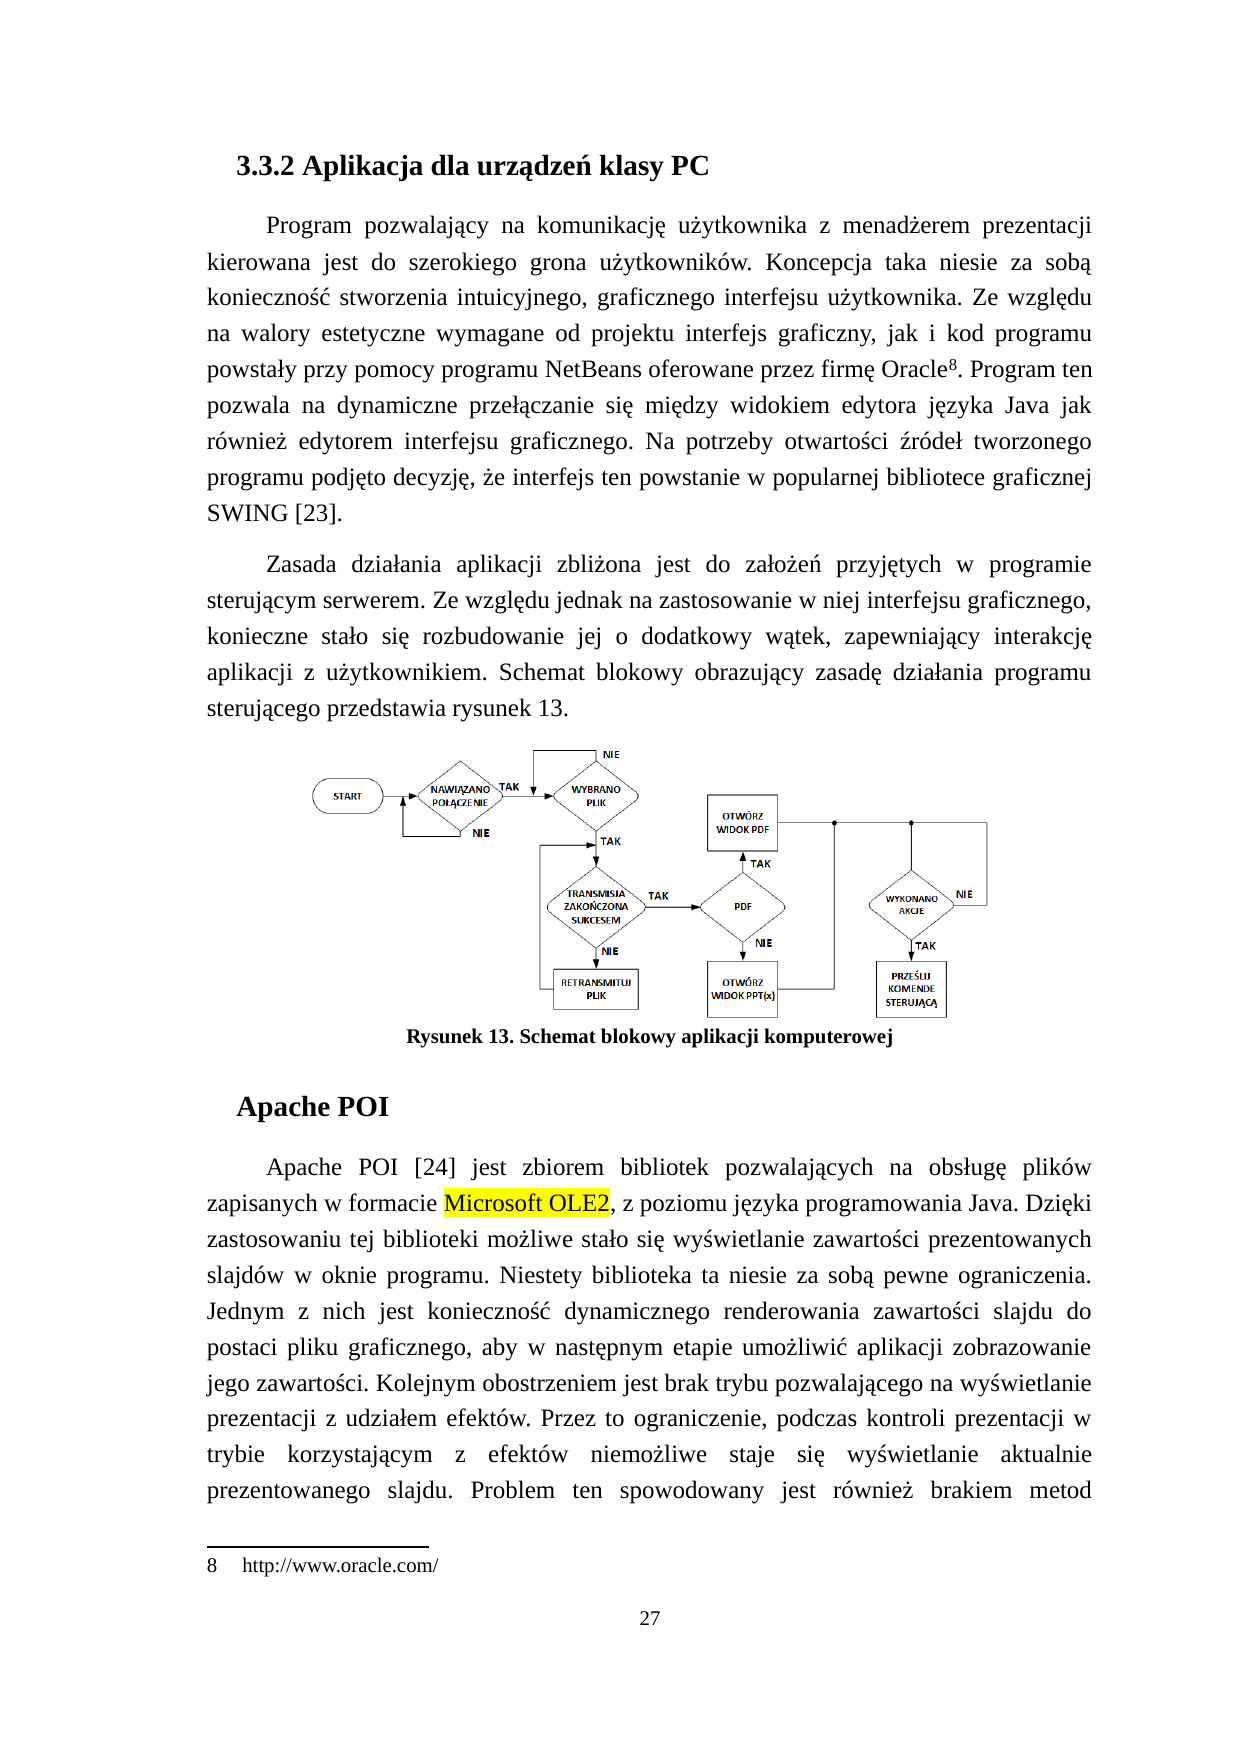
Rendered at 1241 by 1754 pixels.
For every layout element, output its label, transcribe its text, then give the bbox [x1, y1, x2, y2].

subtitle Apache POI [207, 1089, 1093, 1122]
subtitle 3.3.2 Aplikacja dla urządzeń klasy PC [207, 148, 1093, 181]
picture [310, 743, 989, 1018]
text Rysunek 13. Schemat blokowy aplikacji komputerowej [207, 1018, 1093, 1048]
text Zasada działania aplikacji zbliżona jest do założeń przyjętych w programie sterującym serwerem. Ze względu jednak na zastosowanie w niej interfejsu graficznego, konieczne stało się rozbudowanie jej o dodatkowy wątek, zapewniający interakcję aplikacji z użytkownikiem. Schemat blokowy obrazujący zasadę działania programu sterującego przedstawia rysunek 13. [207, 549, 1093, 721]
text Program pozwalający na komunikację użytkownika z menadżerem prezentacji kierowana jest do szerokiego grona użytkowników. Koncepcja taka niesie za sobą konieczność stworzenia intuicyjnego, graficznego interfejsu użytkownika. Ze względu na walory estetyczne wymagane od projektu interfejs graficzny, jak i kod programu powstały przy pomocy programu NetBeans oferowane przez firmę Oracle. Program ten pozwala na dynamiczne przełączanie się między widokiem edytora języka Java jak również edytorem interfejsu graficznego. Na potrzeby otwartości źródeł tworzonego programu podjęto decyzję, że interfejs ten powstanie w popularnej bibliotece graficznej SWING [23]. [207, 211, 1093, 527]
text http://www.oracle.com/ [207, 1553, 1093, 1577]
text Apache POI [24] jest zbiorem bibliotek pozwalających na obsługę plików zapisanych w formacie Microsoft OLE2, z poziomu języka programowania Java. Dzięki zastosowaniu tej biblioteki możliwe stało się wyświetlanie zawartości prezentowanych slajdów w oknie programu. Niestety biblioteka ta niesie za sobą pewne ograniczenia. Jednym z nich jest konieczność dynamicznego renderowania zawartości slajdu do postaci pliku graficznego, aby w następnym etapie umożliwić aplikacji zobrazowanie jego zawartości. Kolejnym obostrzeniem jest brak trybu pozwalającego na wyświetlanie prezentacji z udziałem efektów. Przez to ograniczenie, podczas kontroli prezentacji w trybie korzystającym z efektów niemożliwe staje się wyświetlanie aktualnie prezentowanego slajdu. Problem ten spowodowany jest również brakiem metod [207, 1152, 1093, 1504]
